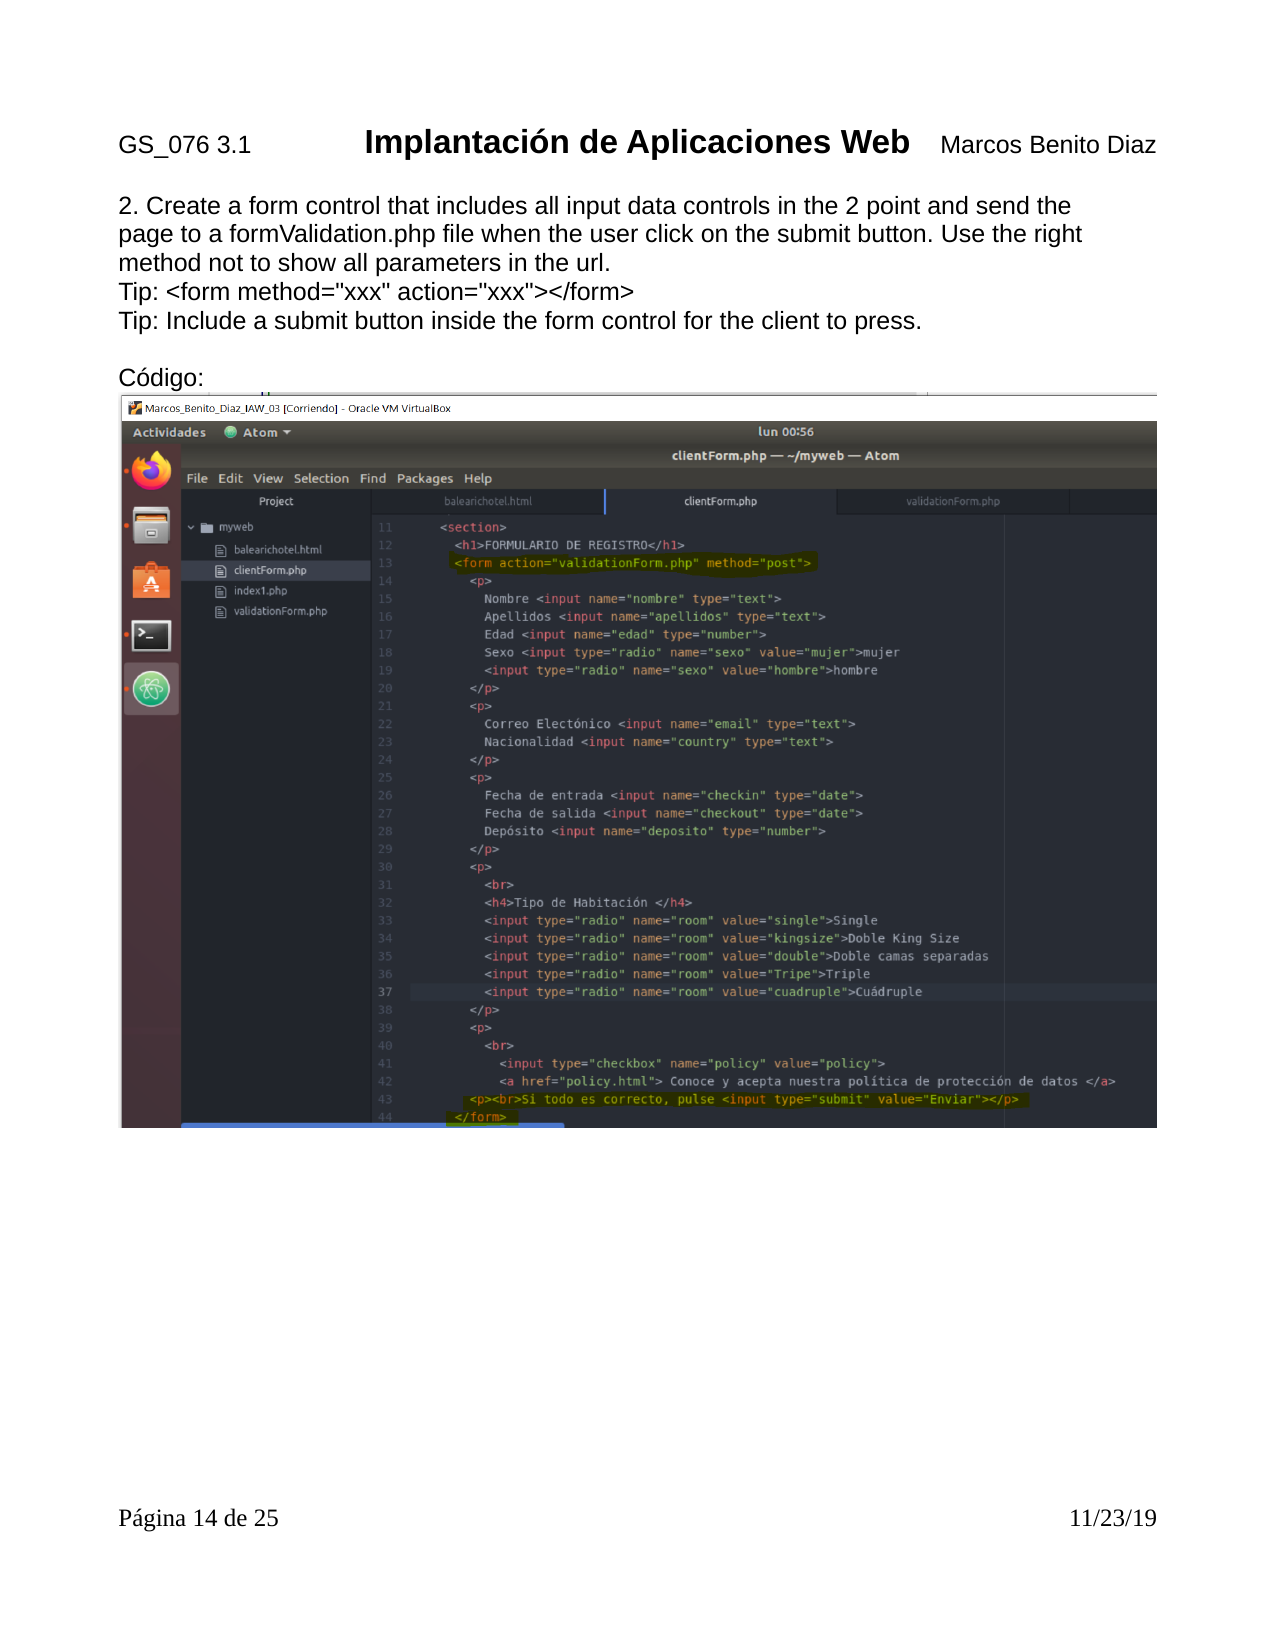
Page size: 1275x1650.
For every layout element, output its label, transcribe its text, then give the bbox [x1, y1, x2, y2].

text method not to show all parameters in the url. [118, 248, 1157, 277]
picture [118, 392, 1157, 1128]
text Código: [118, 363, 1157, 392]
text page to a formValidation.php file when the user click on the submit button. Use the right [118, 219, 1157, 248]
text Tip: <form method="xxx" action="xxx"></form> [118, 277, 1157, 306]
text Tip: Include a submit button inside the form control for the client to press. [118, 306, 1157, 334]
text 2. Create a form control that includes all input data controls in the 2 point and send the [118, 191, 1157, 219]
